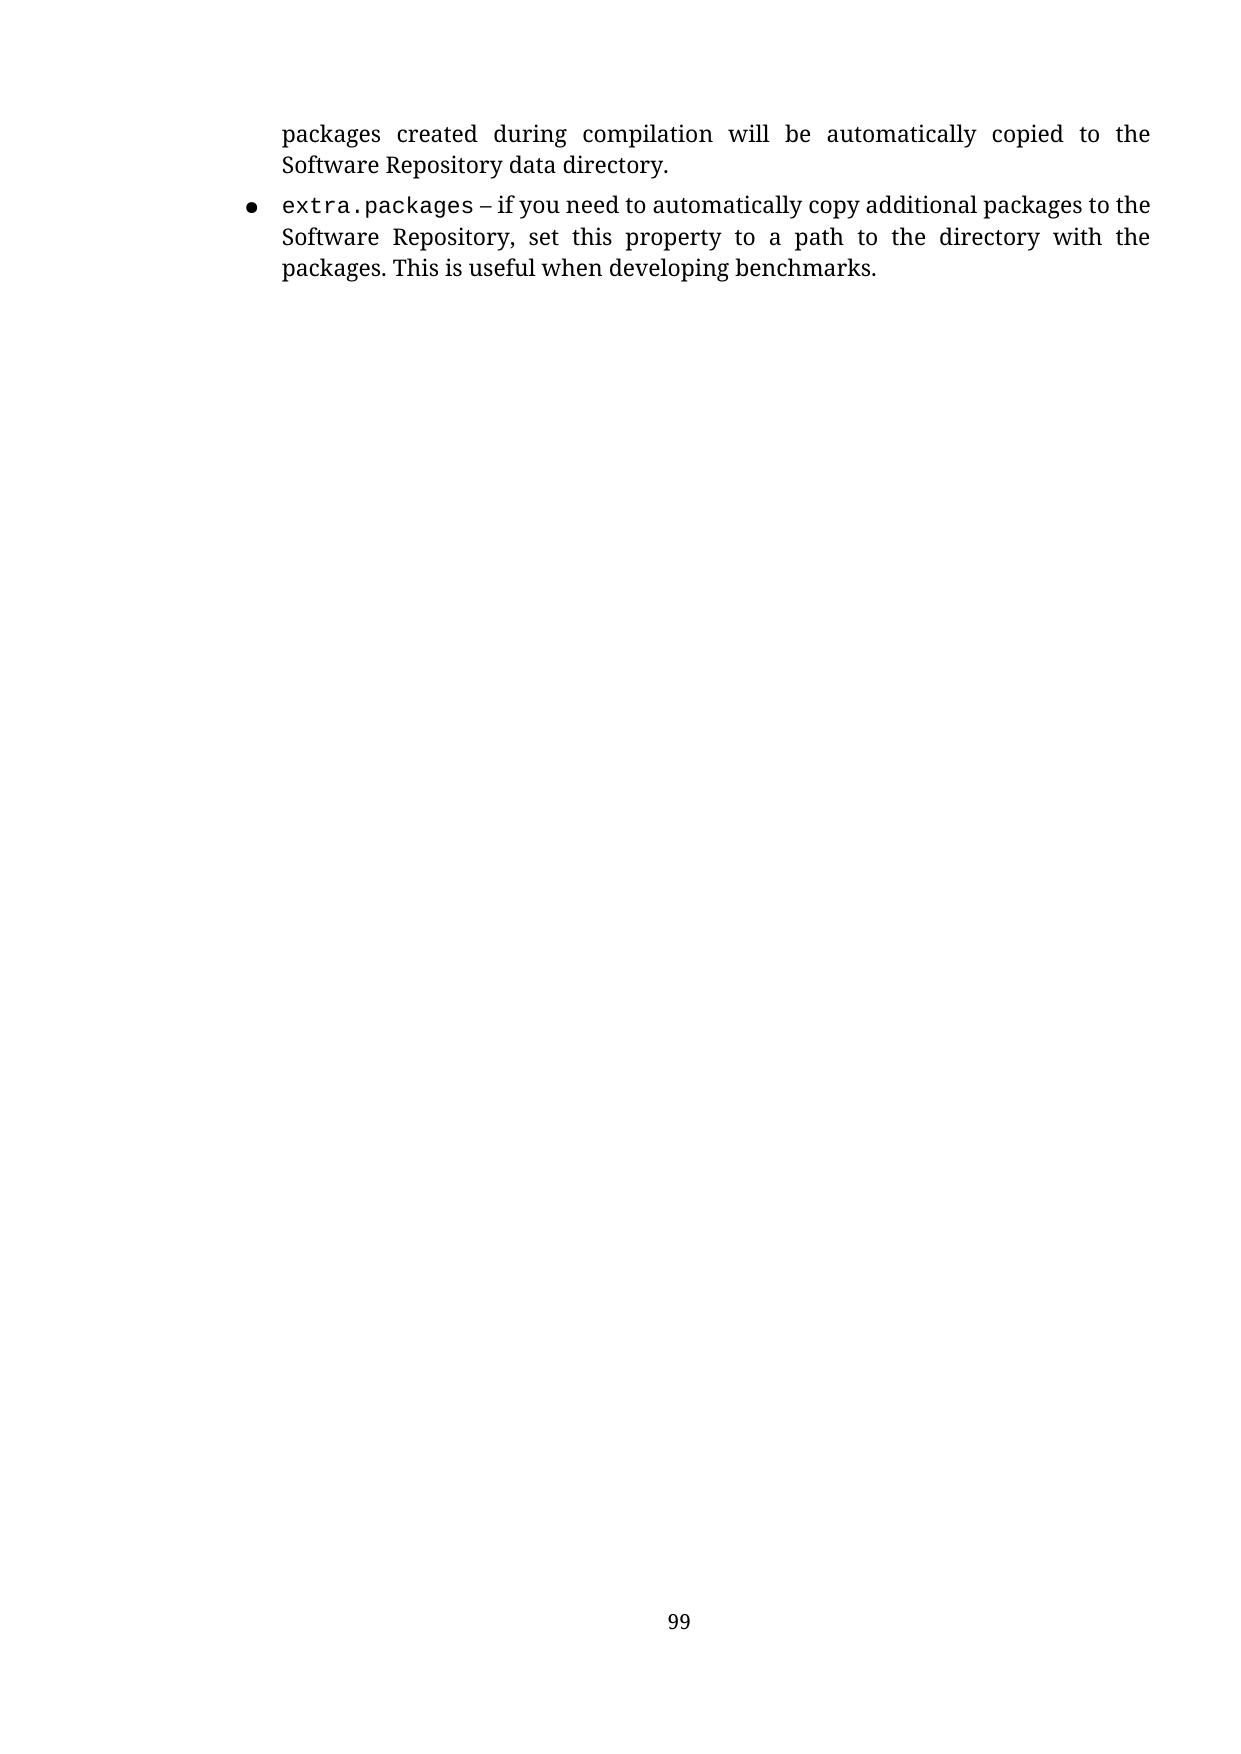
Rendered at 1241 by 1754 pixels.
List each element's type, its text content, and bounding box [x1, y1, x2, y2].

list extra.packages – if you need to automatically copy additional packages to the Software Repository, set this property to a path to the directory with the packages. This is useful when developing benchmarks. [244, 189, 1152, 283]
list packages created during compilation will be automatically copied to the Software Repository data directory. [244, 118, 1152, 181]
